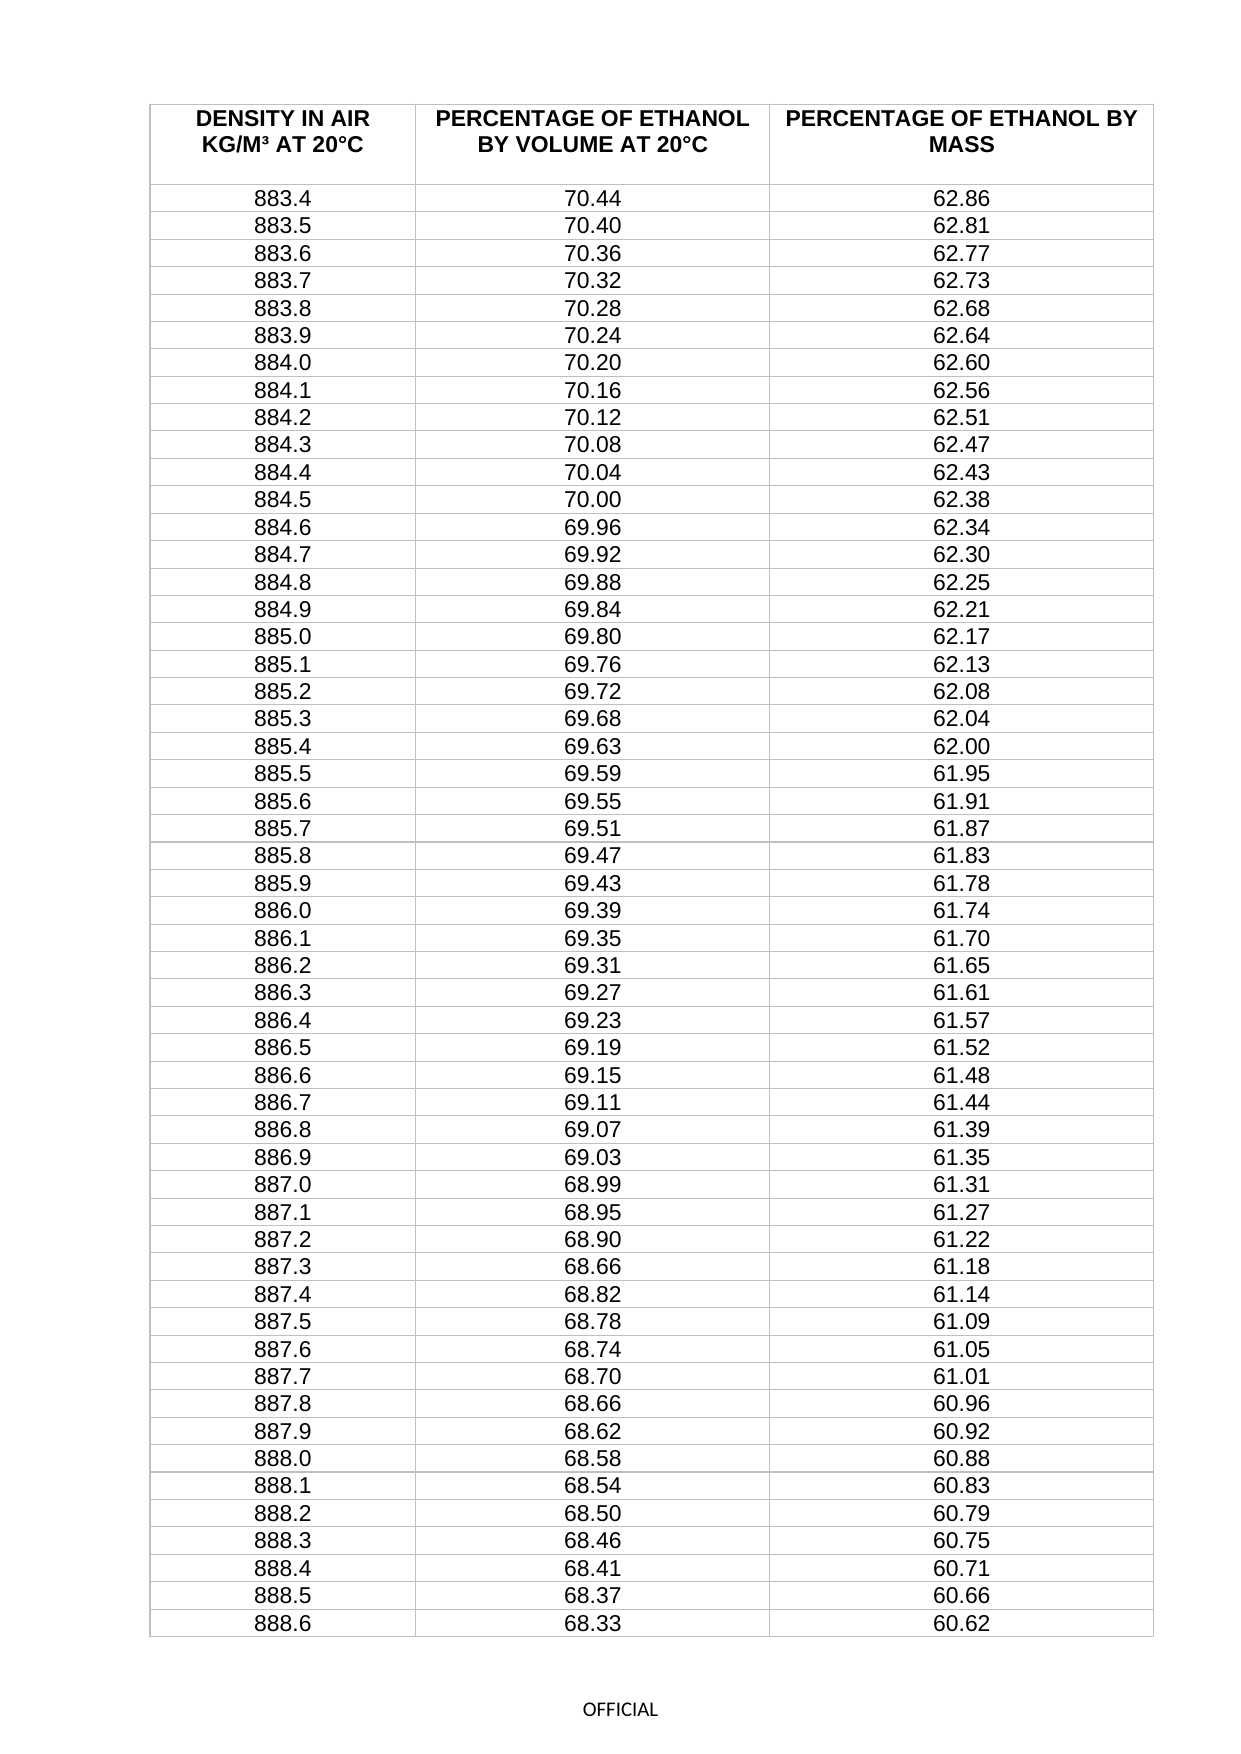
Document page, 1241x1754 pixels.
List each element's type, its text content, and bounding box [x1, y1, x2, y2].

table_cell 69.23 [416, 1007, 769, 1033]
table_cell 60.62 [770, 1610, 1153, 1636]
table_cell 70.44 [416, 185, 769, 211]
table_cell 69.92 [416, 541, 769, 567]
table_cell 886.6 [151, 1062, 415, 1088]
table_cell 884.5 [151, 486, 415, 513]
table_cell 884.6 [151, 514, 415, 540]
table_cell 61.18 [770, 1253, 1153, 1280]
table_cell 62.73 [770, 267, 1153, 293]
table_cell 70.16 [416, 377, 769, 403]
table_cell 68.41 [416, 1555, 769, 1581]
table_cell 886.4 [151, 1007, 415, 1033]
table_cell 61.09 [770, 1308, 1153, 1334]
table_cell 68.46 [416, 1527, 769, 1554]
table_cell 62.21 [770, 596, 1153, 622]
table_cell PERCENTAGE OF ETHANOL BY VOLUME AT 20°C [416, 105, 769, 184]
table_cell 887.1 [151, 1199, 415, 1225]
table_cell 62.68 [770, 295, 1153, 321]
table_cell 883.8 [151, 295, 415, 321]
table_cell 62.86 [770, 185, 1153, 211]
table_cell 62.38 [770, 486, 1153, 513]
table_cell 62.08 [770, 678, 1153, 704]
table_cell 68.95 [416, 1199, 769, 1225]
table_cell 60.92 [770, 1418, 1153, 1444]
table_cell 884.4 [151, 459, 415, 485]
table_cell 885.5 [151, 760, 415, 787]
table_cell 69.63 [416, 733, 769, 759]
table_cell 61.39 [770, 1116, 1153, 1143]
table_cell 887.0 [151, 1171, 415, 1197]
table_cell 68.62 [416, 1418, 769, 1444]
table_cell 884.1 [151, 377, 415, 403]
table_cell PERCENTAGE OF ETHANOL BY MASS [770, 105, 1153, 184]
table_cell 883.4 [151, 185, 415, 211]
table_cell DENSITY IN AIR KG/M³ AT 20°C [151, 105, 415, 184]
table_cell 61.91 [770, 788, 1153, 814]
table_cell 62.25 [770, 569, 1153, 595]
table_cell 68.54 [416, 1473, 769, 1499]
table_cell 886.0 [151, 897, 415, 923]
table_cell 886.3 [151, 979, 415, 1006]
table_cell 70.00 [416, 486, 769, 513]
table_cell 62.60 [770, 349, 1153, 376]
table_cell 885.1 [151, 651, 415, 677]
table_cell 887.9 [151, 1418, 415, 1444]
table_cell 69.31 [416, 952, 769, 978]
table_cell 69.27 [416, 979, 769, 1006]
table_cell 70.32 [416, 267, 769, 293]
table_cell 69.96 [416, 514, 769, 540]
table_cell 62.00 [770, 733, 1153, 759]
table_cell 888.5 [151, 1582, 415, 1608]
table_cell 883.9 [151, 322, 415, 348]
table_cell 888.3 [151, 1527, 415, 1554]
table_cell 69.03 [416, 1144, 769, 1170]
table_cell 69.11 [416, 1089, 769, 1115]
table_cell 69.19 [416, 1034, 769, 1061]
table_cell 886.2 [151, 952, 415, 978]
table_cell 60.83 [770, 1473, 1153, 1499]
table_cell 69.43 [416, 870, 769, 896]
table_cell 62.30 [770, 541, 1153, 567]
table_cell 61.52 [770, 1034, 1153, 1061]
table_cell 61.31 [770, 1171, 1153, 1197]
table_cell 885.9 [151, 870, 415, 896]
table_cell 68.78 [416, 1308, 769, 1334]
table_cell 69.72 [416, 678, 769, 704]
table_cell 68.66 [416, 1390, 769, 1417]
table_cell 61.01 [770, 1363, 1153, 1389]
table_cell 60.66 [770, 1582, 1153, 1608]
table_cell 69.51 [416, 815, 769, 841]
table_cell 70.28 [416, 295, 769, 321]
table_cell 887.3 [151, 1253, 415, 1280]
table_cell 884.7 [151, 541, 415, 567]
table_cell 62.47 [770, 431, 1153, 458]
table_cell 888.0 [151, 1445, 415, 1471]
table_cell 884.2 [151, 404, 415, 430]
table_cell 886.1 [151, 925, 415, 951]
table_cell 69.15 [416, 1062, 769, 1088]
table_cell 70.12 [416, 404, 769, 430]
table_cell 69.68 [416, 705, 769, 732]
table_cell 68.74 [416, 1336, 769, 1362]
table_cell 61.05 [770, 1336, 1153, 1362]
table_cell 69.76 [416, 651, 769, 677]
table_cell 61.35 [770, 1144, 1153, 1170]
table_cell 69.80 [416, 623, 769, 649]
table_cell 68.58 [416, 1445, 769, 1471]
table_cell 62.56 [770, 377, 1153, 403]
table_cell 62.81 [770, 212, 1153, 239]
table_cell 883.7 [151, 267, 415, 293]
table_cell 884.3 [151, 431, 415, 458]
table_cell 887.7 [151, 1363, 415, 1389]
table_cell 886.8 [151, 1116, 415, 1143]
table_cell 61.74 [770, 897, 1153, 923]
table_cell 887.5 [151, 1308, 415, 1334]
table_cell 62.51 [770, 404, 1153, 430]
table_cell 885.8 [151, 843, 415, 869]
table_cell 69.47 [416, 843, 769, 869]
table_cell 62.13 [770, 651, 1153, 677]
table_cell 70.20 [416, 349, 769, 376]
table_cell 884.9 [151, 596, 415, 622]
table_cell 68.50 [416, 1500, 769, 1526]
table_cell 69.88 [416, 569, 769, 595]
table_cell 62.77 [770, 240, 1153, 266]
table_cell 68.33 [416, 1610, 769, 1636]
table_cell 887.6 [151, 1336, 415, 1362]
table_cell 61.22 [770, 1226, 1153, 1252]
table_cell 887.2 [151, 1226, 415, 1252]
table_cell 70.04 [416, 459, 769, 485]
table_cell 69.59 [416, 760, 769, 787]
table_cell 885.2 [151, 678, 415, 704]
table_cell 884.8 [151, 569, 415, 595]
table_cell 61.44 [770, 1089, 1153, 1115]
table_cell 885.0 [151, 623, 415, 649]
table_cell 61.65 [770, 952, 1153, 978]
table_cell 60.71 [770, 1555, 1153, 1581]
table_cell 69.84 [416, 596, 769, 622]
table_cell 883.6 [151, 240, 415, 266]
table_cell 70.36 [416, 240, 769, 266]
table_cell 61.87 [770, 815, 1153, 841]
table_cell 61.48 [770, 1062, 1153, 1088]
table_cell 60.75 [770, 1527, 1153, 1554]
table_cell 69.39 [416, 897, 769, 923]
table_cell 888.1 [151, 1473, 415, 1499]
table_cell 886.9 [151, 1144, 415, 1170]
table_cell 884.0 [151, 349, 415, 376]
table_cell 62.04 [770, 705, 1153, 732]
table_cell 68.66 [416, 1253, 769, 1280]
table_cell 61.61 [770, 979, 1153, 1006]
table_cell 887.4 [151, 1281, 415, 1307]
table_cell 888.6 [151, 1610, 415, 1636]
table_cell 70.08 [416, 431, 769, 458]
table_cell 886.7 [151, 1089, 415, 1115]
table_cell 885.6 [151, 788, 415, 814]
table_cell 70.40 [416, 212, 769, 239]
table_cell 885.4 [151, 733, 415, 759]
table_cell 69.07 [416, 1116, 769, 1143]
table_cell 68.82 [416, 1281, 769, 1307]
table_cell 61.83 [770, 843, 1153, 869]
table_cell 61.27 [770, 1199, 1153, 1225]
table_cell 62.34 [770, 514, 1153, 540]
table_cell 61.14 [770, 1281, 1153, 1307]
table_cell 888.4 [151, 1555, 415, 1581]
table_cell 60.96 [770, 1390, 1153, 1417]
table_cell 69.35 [416, 925, 769, 951]
table_cell 885.7 [151, 815, 415, 841]
table_cell 68.99 [416, 1171, 769, 1197]
table_cell 70.24 [416, 322, 769, 348]
table_cell 60.88 [770, 1445, 1153, 1471]
table_cell 62.64 [770, 322, 1153, 348]
table_cell 62.43 [770, 459, 1153, 485]
table_cell 60.79 [770, 1500, 1153, 1526]
table_cell 885.3 [151, 705, 415, 732]
table_cell 886.5 [151, 1034, 415, 1061]
table_cell 61.57 [770, 1007, 1153, 1033]
table_cell 883.5 [151, 212, 415, 239]
table_cell 68.90 [416, 1226, 769, 1252]
table_cell 888.2 [151, 1500, 415, 1526]
table_cell 69.55 [416, 788, 769, 814]
table_cell 61.70 [770, 925, 1153, 951]
table_cell 68.37 [416, 1582, 769, 1608]
table_cell 62.17 [770, 623, 1153, 649]
table_cell 61.95 [770, 760, 1153, 787]
table_cell 887.8 [151, 1390, 415, 1417]
table_cell 61.78 [770, 870, 1153, 896]
table_cell 68.70 [416, 1363, 769, 1389]
